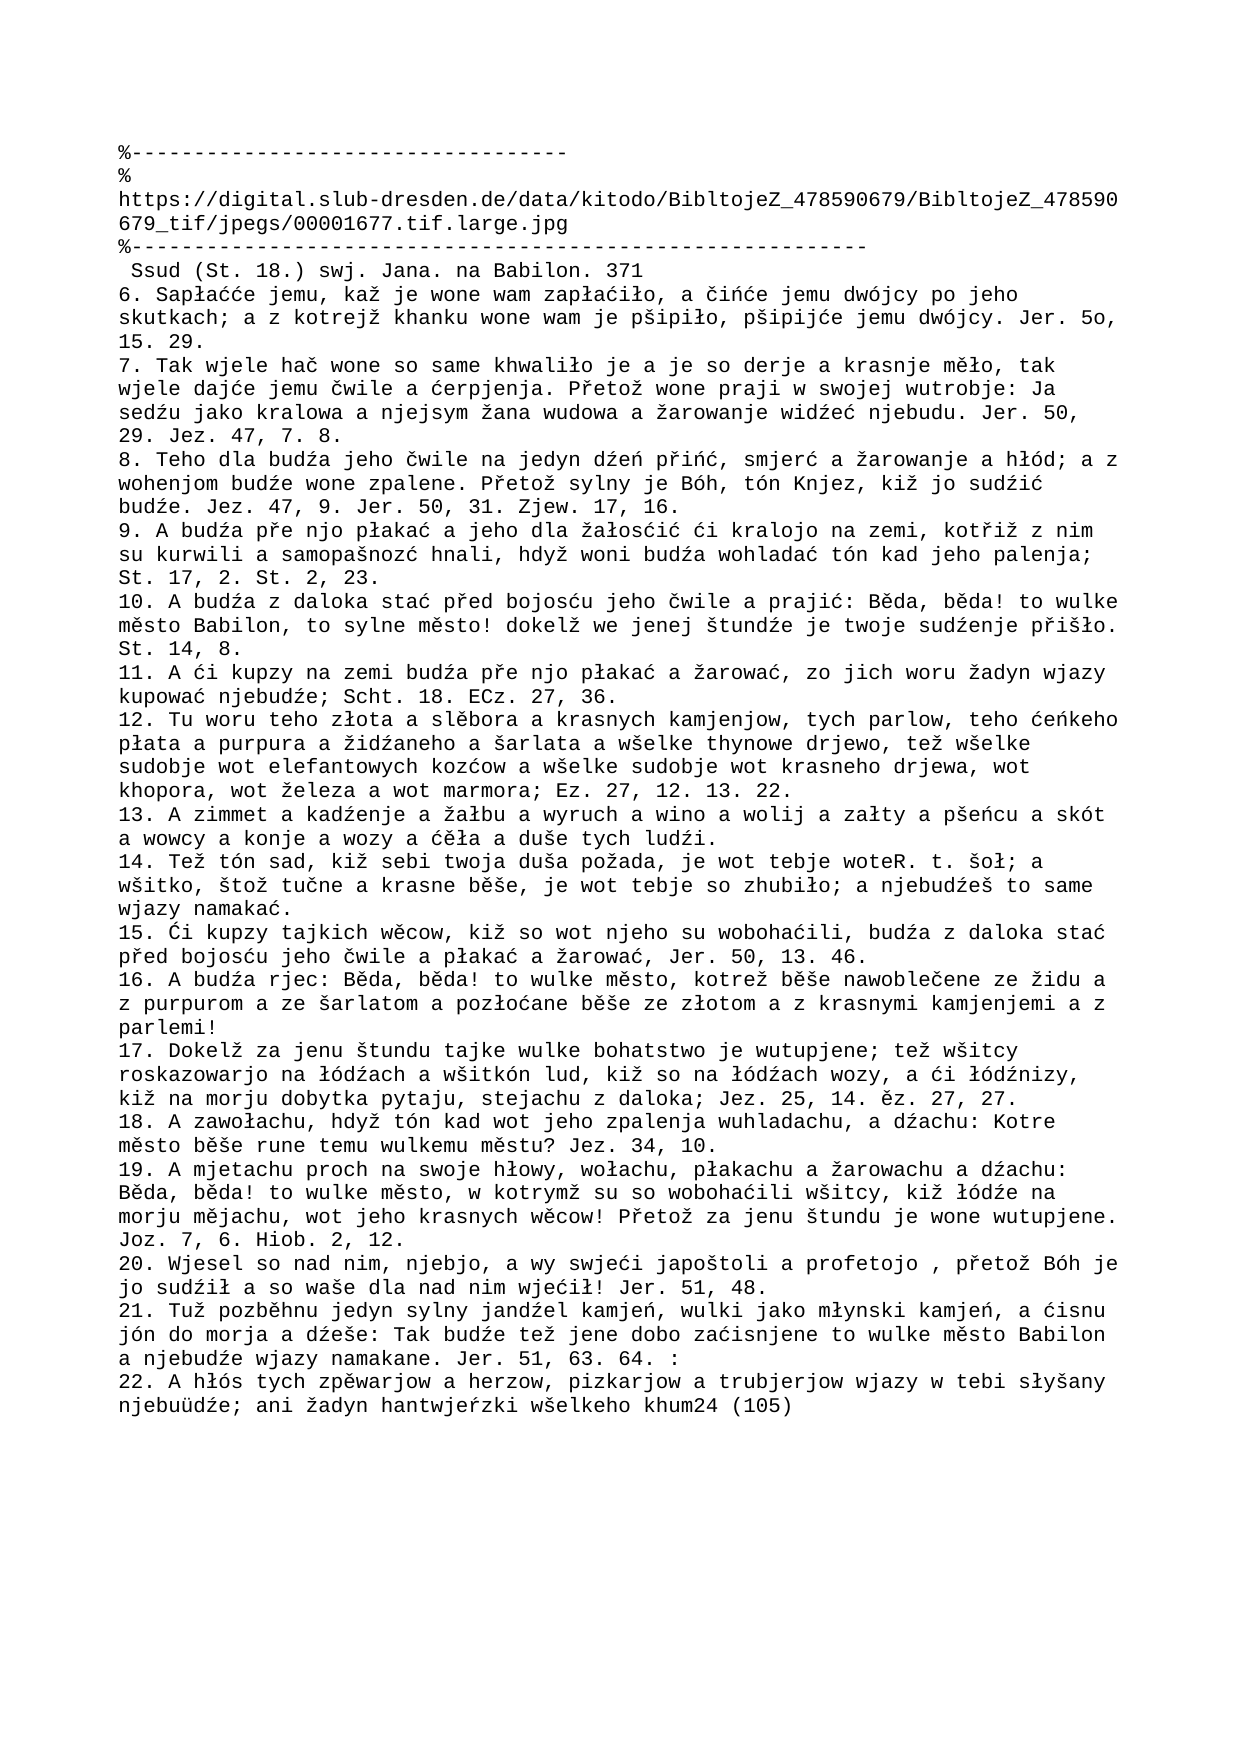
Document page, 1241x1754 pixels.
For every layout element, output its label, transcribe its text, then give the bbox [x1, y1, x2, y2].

text 13. A zimmet a kadźenje a žałbu a wyruch a wino a wolij a załty a pšeńcu a skót a wowcy a konje a wozy a ćěła a duše tych ludźi. [118, 804, 1122, 851]
text 6. Sapłaćće jemu, kaž je wone wam zapłaćiło, a čińće jemu dwójcy po jeho skutkach; a z kotrejž khanku wone wam je pšipiło, pšipijće jemu dwójcy. Jer. 5o, 15. 29. [118, 284, 1122, 354]
text %----------------------------------------------------------- [118, 236, 1122, 260]
text 8. Teho dla budźa jeho čwile na jedyn dźeń přińć, smjerć a žarowanje a hłód; a z wohenjom budźe wone zpalene. Přetož sylny je Bóh, tón Knjez, kiž jo sudźić budźe. Jez. 47, 9. Jer. 50, 31. Zjew. 17, 16. [118, 449, 1122, 520]
text 14. Tež tón sad, kiž sebi twoja duša požada, je wot tebje woteR. t. šoł; a wšitko, štož tučne a krasne běše, je wot tebje so zhubiło; a njebudźeš to same wjazy namakać. [118, 851, 1122, 922]
text 7. Tak wjele hač wone so same khwaliło je a je so derje a krasnje měło, tak wjele dajće jemu čwile a ćerpjenja. Přetož wone praji w swojej wutrobje: Ja sedźu jako kralowa a njejsym žana wudowa a žarowanje widźeć njebudu. Jer. 50, 29. Jez. 47, 7. 8. [118, 354, 1122, 449]
text 21. Tuž pozběhnu jedyn sylny jandźel kamjeń, wulki jako młynski kamjeń, a ćisnu jón do morja a dźeše: Tak budźe tež jene dobo zaćisnjene to wulke město Babilon a njebudźe wjazy namakane. Jer. 51, 63. 64. : [118, 1300, 1122, 1371]
text 22. A hłós tych zpěwarjow a herzow, pizkarjow a trubjerjow wjazy w tebi słyšany njebuüdźe; ani žadyn hantwjeŕzki wšelkeho khum24 (105) [118, 1371, 1122, 1419]
text %----------------------------------- [118, 142, 1122, 165]
text % https://digital.slub-dresden.de/data/kitodo/BibltojeZ_478590679/BibltojeZ_478590679_tif/jpegs/00001677.tif.large.jpg [118, 165, 1122, 236]
text 20. Wjesel so nad nim, njebjo, a wy swjeći japoštoli a profetojo , přetož Bóh je jo sudźił a so waše dla nad nim wjećił! Jer. 51, 48. [118, 1253, 1122, 1300]
text 18. A zawołachu, hdyž tón kad wot jeho zpalenja wuhladachu, a dźachu: Kotre město běše rune temu wulkemu městu? Jez. 34, 10. [118, 1111, 1122, 1158]
text 11. A ći kupzy na zemi budźa pře njo płakać a žarować, zo jich woru žadyn wjazy kupować njebudźe; Scht. 18. ECz. 27, 36. [118, 662, 1122, 709]
text 9. A budźa pře njo płakać a jeho dla žałosćić ći kralojo na zemi, kotřiž z nim su kurwili a samopašnozć hnali, hdyž woni budźa wohladać tón kad jeho palenja; St. 17, 2. St. 2, 23. [118, 520, 1122, 591]
text 12. Tu woru teho złota a slěbora a krasnych kamjenjow, tych parlow, teho ćeńkeho płata a purpura a židźaneho a šarlata a wšelke thynowe drjewo, tež wšelke sudobje wot elefantowych kozćow a wšelke sudobje wot krasneho drjewa, wot khopora, wot železa a wot marmora; Ez. 27, 12. 13. 22. [118, 709, 1122, 804]
text 16. A budźa rjec: Běda, běda! to wulke město, kotrež běše nawoblečene ze židu a z purpurom a ze šarlatom a pozłoćane běše ze złotom a z krasnymi kamjenjemi a z parlemi! [118, 969, 1122, 1040]
text Ssud (St. 18.) swj. Jana. na Babilon. 371 [118, 260, 1122, 284]
text 15. Ći kupzy tajkich wěcow, kiž so wot njeho su wobohaćili, budźa z daloka stać před bojosću jeho čwile a płakać a žarować, Jer. 50, 13. 46. [118, 922, 1122, 969]
text 17. Dokelž za jenu štundu tajke wulke bohatstwo je wutupjene; tež wšitcy roskazowarjo na łódźach a wšitkón lud, kiž so na łódźach wozy, a ći łódźnizy, kiž na morju dobytka pytaju, stejachu z daloka; Jez. 25, 14. ěz. 27, 27. [118, 1040, 1122, 1111]
text 10. A budźa z daloka stać před bojosću jeho čwile a prajić: Běda, běda! to wulke město Babilon, to sylne město! dokelž we jenej štundźe je twoje sudźenje přišło. St. 14, 8. [118, 591, 1122, 662]
text 19. A mjetachu proch na swoje hłowy, wołachu, płakachu a žarowachu a dźachu: Běda, běda! to wulke město, w kotrymž su so wobohaćili wšitcy, kiž łódźe na morju mějachu, wot jeho krasnych wěcow! Přetož za jenu štundu je wone wutupjene. Joz. 7, 6. Hiob. 2, 12. [118, 1158, 1122, 1253]
